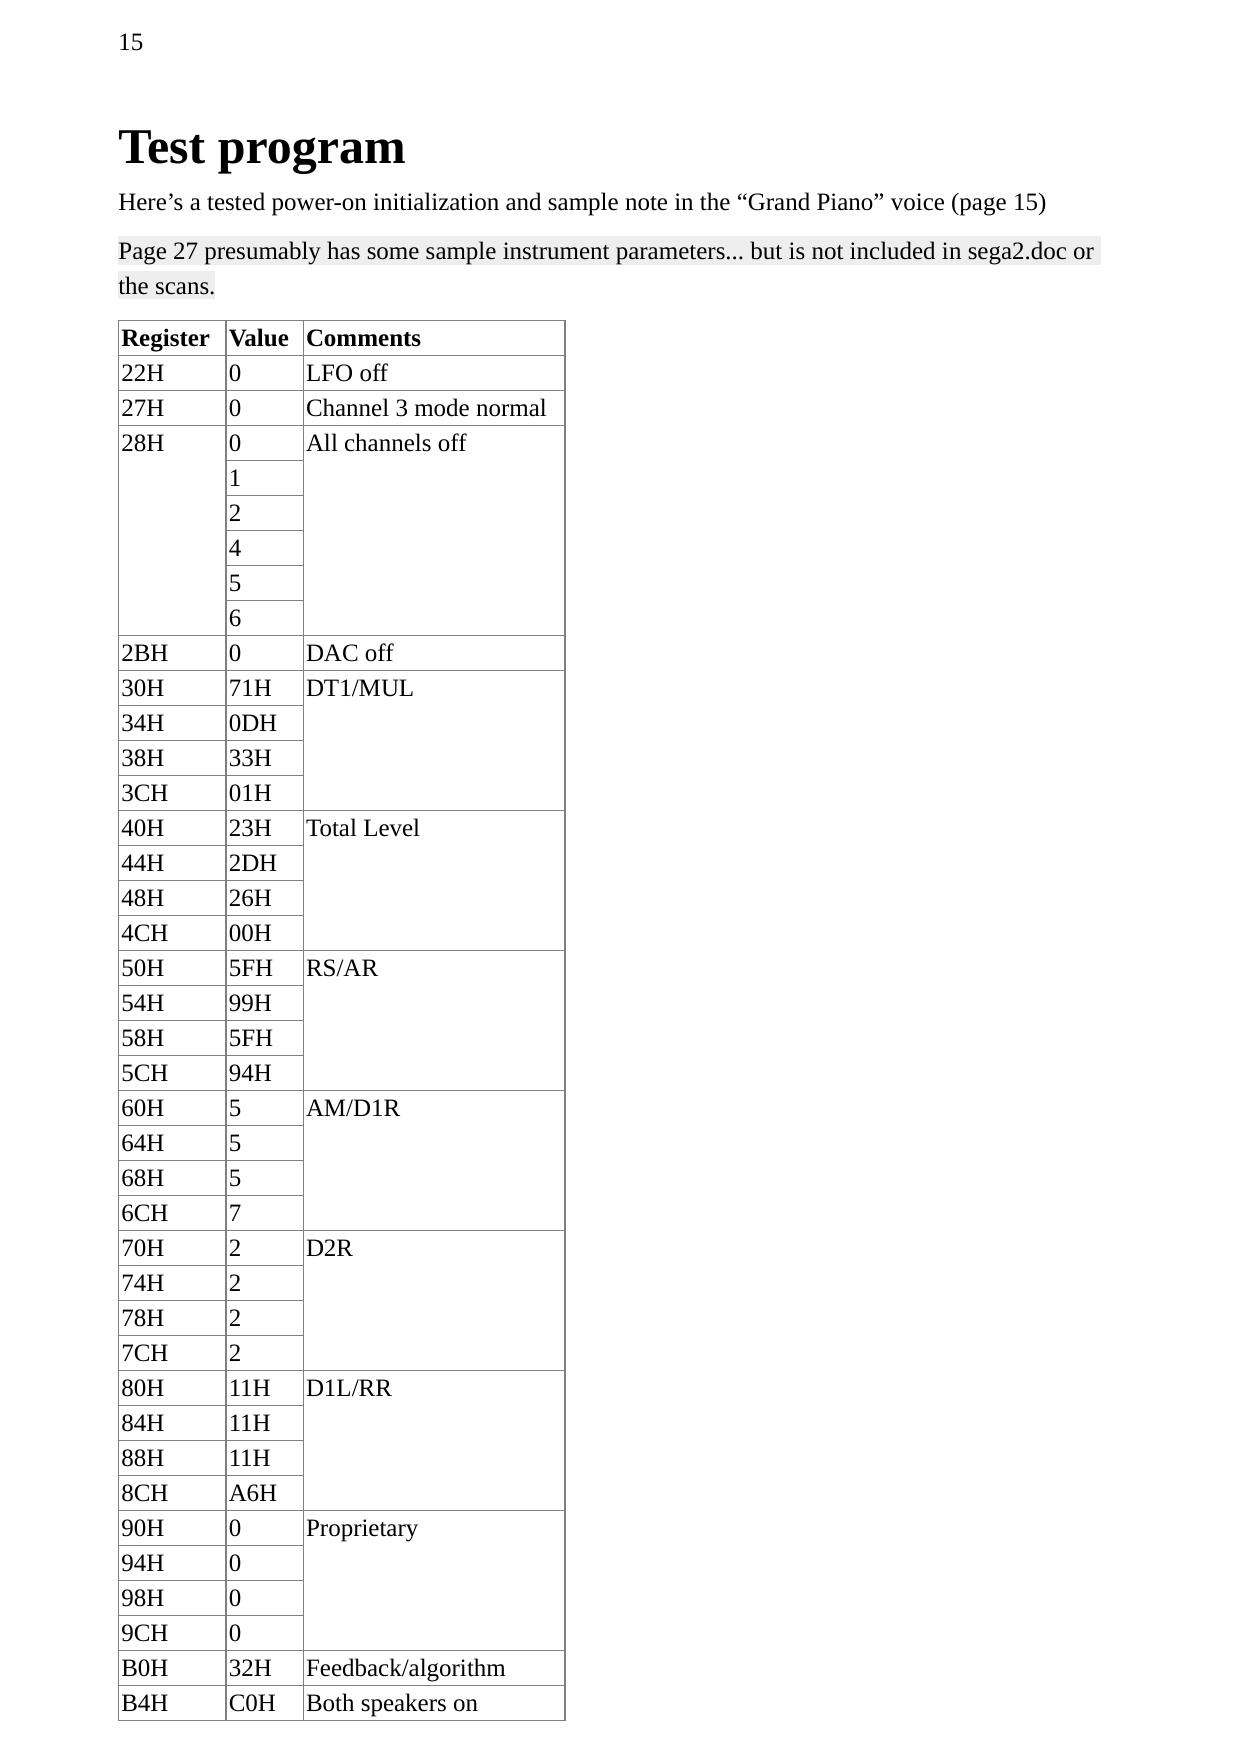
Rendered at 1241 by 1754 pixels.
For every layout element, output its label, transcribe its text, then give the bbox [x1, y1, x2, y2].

table_cell 0 [227, 391, 303, 425]
table_cell 50H [119, 951, 225, 985]
table_cell 0 [227, 1511, 303, 1545]
table_cell C0H [227, 1686, 303, 1720]
table_cell 2 [227, 1266, 303, 1300]
table_cell 0 [227, 636, 303, 670]
table_cell 48H [119, 881, 225, 915]
table_cell 6CH [119, 1196, 225, 1230]
table_cell 9CH [119, 1616, 225, 1650]
table_cell 84H [119, 1406, 225, 1440]
text Page 27 presumably has some sample instrument parameters... but is not included in sega2.doc or the scans. [118, 236, 1122, 299]
table_cell 34H [119, 706, 225, 740]
table_cell 5FH [227, 1021, 303, 1055]
table_cell 0 [227, 356, 303, 390]
table_cell 94H [119, 1546, 225, 1580]
table_cell Channel 3 mode normal [304, 391, 564, 425]
table_cell 5 [227, 1161, 303, 1195]
table_cell DT1/MUL [304, 671, 564, 810]
table_cell 54H [119, 986, 225, 1020]
table_header Comments [304, 321, 564, 355]
table_cell Total Level [304, 811, 564, 950]
table_cell 71H [227, 671, 303, 705]
table_cell 0 [227, 426, 303, 460]
table_cell 2DH [227, 846, 303, 880]
table_cell 22H [119, 356, 225, 390]
table_cell B4H [119, 1686, 225, 1720]
table_cell 99H [227, 986, 303, 1020]
text Here’s a tested power-on initialization and sample note in the “Grand Piano” voice (page 15) [118, 187, 1122, 216]
table_cell D2R [304, 1231, 564, 1370]
table_cell 7CH [119, 1336, 225, 1370]
table_cell 3CH [119, 776, 225, 810]
table_cell 2 [227, 1336, 303, 1370]
table_cell 78H [119, 1301, 225, 1335]
table_cell 26H [227, 881, 303, 915]
table_cell 28H [119, 426, 225, 635]
table_header Value [227, 321, 303, 355]
table_cell D1L/RR [304, 1371, 564, 1510]
table_cell 01H [227, 776, 303, 810]
table_cell 27H [119, 391, 225, 425]
table_cell Both speakers on [304, 1686, 564, 1720]
table_cell 40H [119, 811, 225, 845]
table_cell 00H [227, 916, 303, 950]
table_cell 0 [227, 1616, 303, 1650]
table_cell 64H [119, 1126, 225, 1160]
table_cell 5 [227, 1126, 303, 1160]
table_cell 2 [227, 1231, 303, 1265]
table_cell 4 [227, 531, 303, 565]
table_cell 98H [119, 1581, 225, 1615]
table_cell 70H [119, 1231, 225, 1265]
table_cell 6 [227, 601, 303, 635]
table_cell 0 [227, 1581, 303, 1615]
table_cell Proprietary [304, 1511, 564, 1650]
table_cell LFO off [304, 356, 564, 390]
table_cell 2BH [119, 636, 225, 670]
table_cell 38H [119, 741, 225, 775]
table_cell 33H [227, 741, 303, 775]
table_cell All channels off [304, 426, 564, 635]
table_cell 90H [119, 1511, 225, 1545]
table_cell 0DH [227, 706, 303, 740]
table_cell 0 [227, 1546, 303, 1580]
table_cell 32H [227, 1651, 303, 1685]
table_cell 74H [119, 1266, 225, 1300]
table_cell 68H [119, 1161, 225, 1195]
subtitle Test program [118, 117, 1122, 175]
table_cell 11H [227, 1371, 303, 1405]
table_cell 4CH [119, 916, 225, 950]
table_cell 7 [227, 1196, 303, 1230]
table_cell 5CH [119, 1056, 225, 1090]
table_cell 5 [227, 566, 303, 600]
table_cell 2 [227, 496, 303, 530]
table_cell 5 [227, 1091, 303, 1125]
table_cell Feedback/algorithm [304, 1651, 564, 1685]
table_cell 5FH [227, 951, 303, 985]
table_cell 58H [119, 1021, 225, 1055]
table_cell AM/D1R [304, 1091, 564, 1230]
table_cell 8CH [119, 1476, 225, 1510]
table_cell 11H [227, 1441, 303, 1475]
table_cell RS/AR [304, 951, 564, 1090]
table_cell A6H [227, 1476, 303, 1510]
table_header Register [119, 321, 225, 355]
table_cell DAC off [304, 636, 564, 670]
table_cell B0H [119, 1651, 225, 1685]
table_cell 88H [119, 1441, 225, 1475]
table_cell 1 [227, 461, 303, 495]
table_cell 2 [227, 1301, 303, 1335]
table_cell 23H [227, 811, 303, 845]
table_cell 60H [119, 1091, 225, 1125]
table_cell 44H [119, 846, 225, 880]
table_cell 80H [119, 1371, 225, 1405]
table_cell 30H [119, 671, 225, 705]
table_cell 94H [227, 1056, 303, 1090]
table_cell 11H [227, 1406, 303, 1440]
